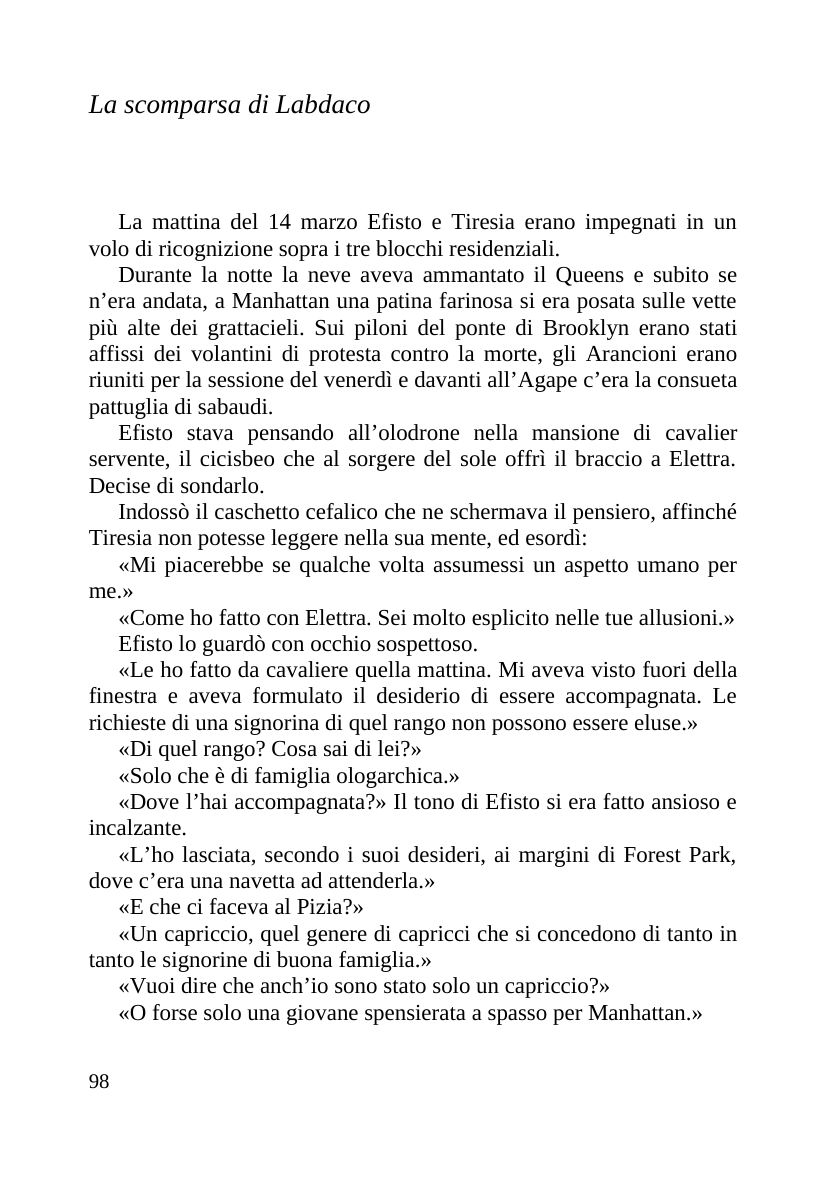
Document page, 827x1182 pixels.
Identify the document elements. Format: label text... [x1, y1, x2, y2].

text «O forse solo una giovane spensierata a spasso per Manhattan.» [88, 999, 738, 1025]
text «Mi piacerebbe se qualche volta assumessi un aspetto umano per me.» [88, 551, 738, 603]
text «Vuoi dire che anch’io sono stato solo un capriccio?» [88, 972, 738, 999]
text «Come ho fatto con Elettra. Sei molto esplicito nelle tue allusioni.» [88, 603, 738, 630]
text Indossò il caschetto cefalico che ne schermava il pensiero, affinché Tiresia non potesse leggere nella sua mente, ed esordì: [88, 498, 738, 551]
text La scomparsa di Labdaco [88, 88, 738, 120]
text «Solo che è di famiglia ologarchica.» [88, 762, 738, 788]
text «Di quel rango? Cosa sai di lei?» [88, 735, 738, 762]
text «Dove l’hai accompagnata?» Il tono di Efisto si era fatto ansioso e incalzante. [88, 788, 738, 841]
text La mattina del 14 marzo Efisto e Tiresia erano impegnati in un volo di ricognizione sopra i tre blocchi residenziali. [88, 208, 738, 261]
text «Le ho fatto da cavaliere quella mattina. Mi aveva visto fuori della finestra e aveva formulato il desiderio di essere accompagnata. Le richieste di una signorina di quel rango non possono essere eluse.» [88, 656, 738, 735]
text Efisto stava pensando all’olodrone nella mansione di cavalier servente, il cicisbeo che al sorgere del sole offrì il braccio a Elettra. Decise di sondarlo. [88, 419, 738, 498]
text «L’ho lasciata, secondo i suoi desideri, ai margini di Forest Park, dove c’era una navetta ad attenderla.» [88, 841, 738, 893]
text Efisto lo guardò con occhio sospettoso. [88, 630, 738, 656]
text «Un capriccio, quel genere di capricci che si concedono di tanto in tanto le signorine di buona famiglia.» [88, 920, 738, 972]
text «E che ci faceva al Pizia?» [88, 893, 738, 920]
text Durante la notte la neve aveva ammantato il Queens e subito se n’era andata, a Manhattan una patina farinosa si era posata sulle vette più alte dei grattacieli. Sui piloni del ponte di Brooklyn erano stati affissi dei volantini di protesta contro la morte, gli Arancioni erano riuniti per la sessione del venerdì e davanti all’Agape c’era la consueta pattuglia di sabaudi. [88, 261, 738, 419]
